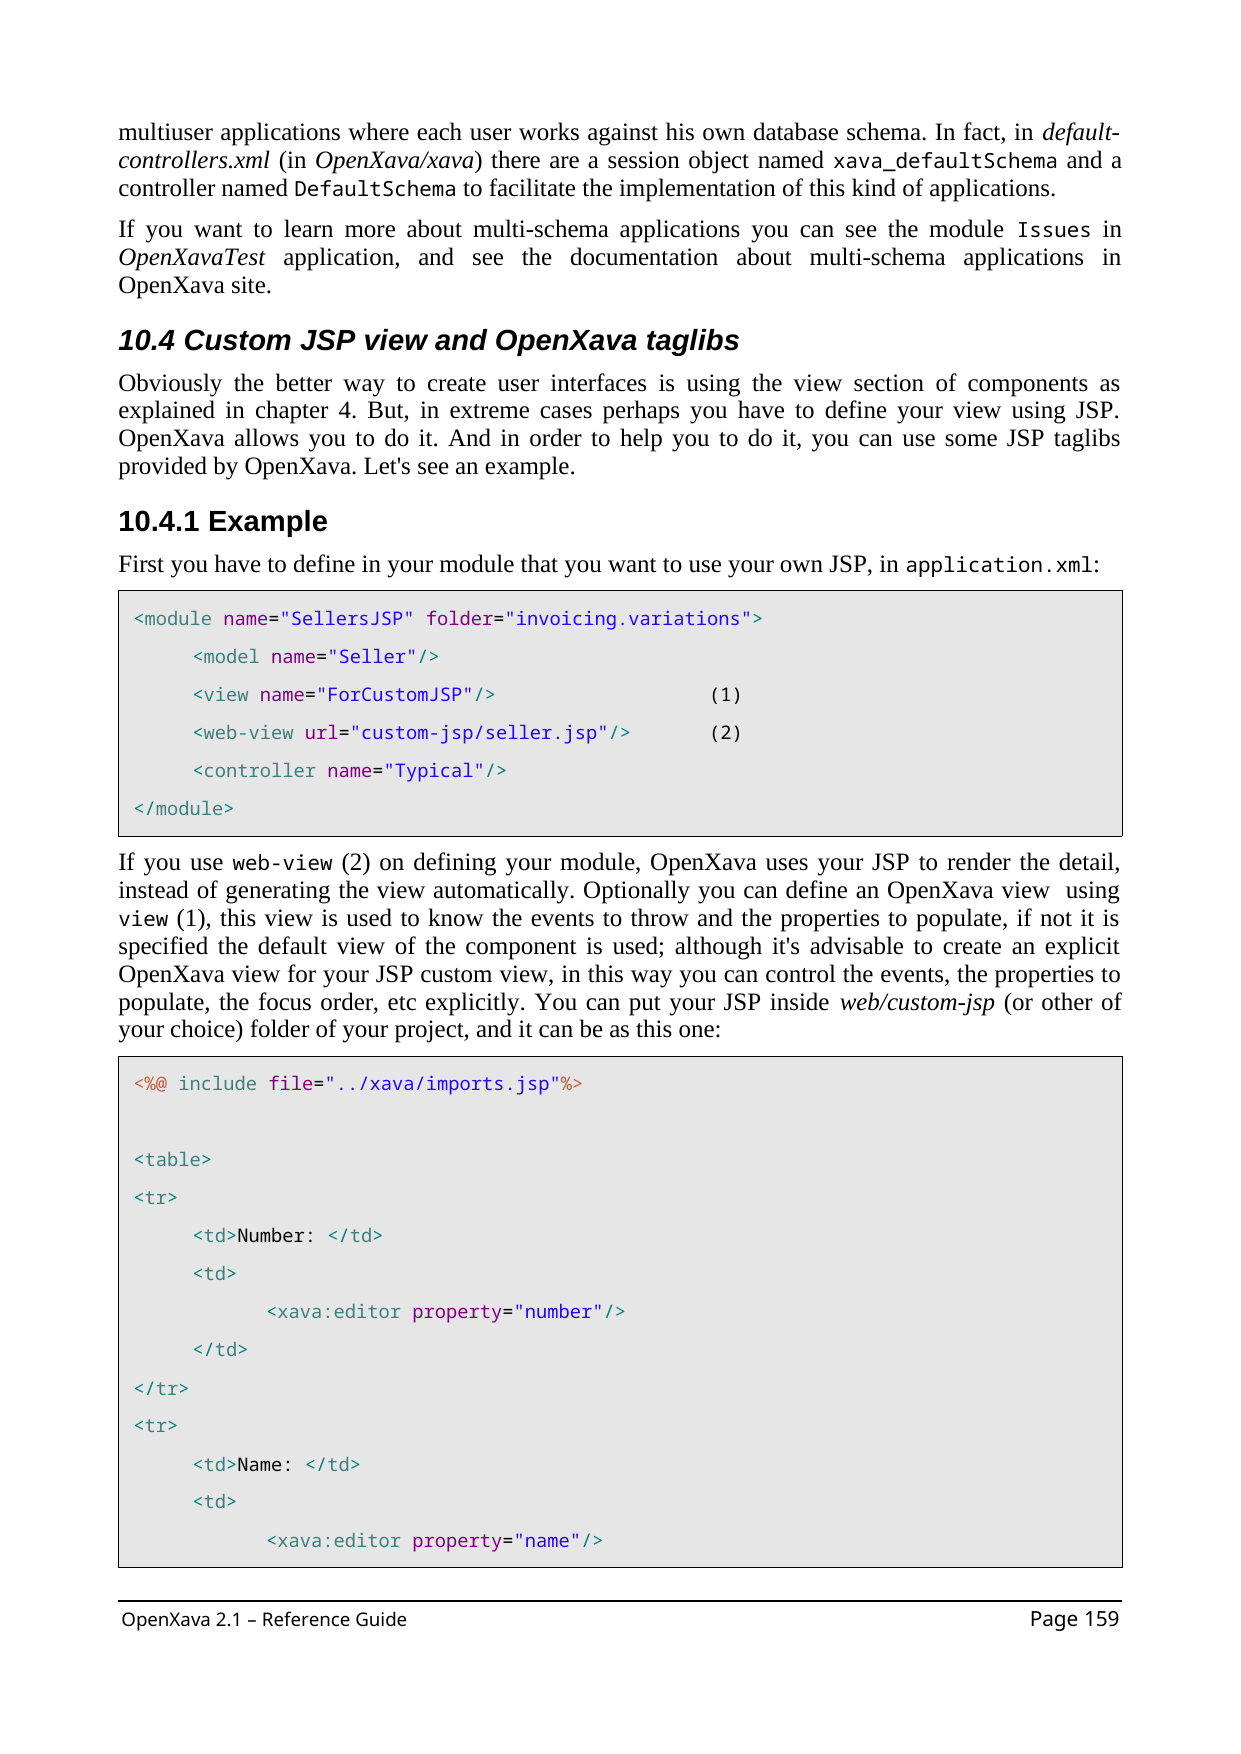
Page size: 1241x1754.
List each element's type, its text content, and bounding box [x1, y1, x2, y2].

text Obviously the better way to create user interfaces is using the view section of components as explained in chapter 4. But, in extreme cases perhaps you have to define your view using JSP. OpenXava allows you to do it. And in order to help you to do it, you can use some JSP taglibs provided by OpenXava. Let's see an example. [118, 369, 1122, 479]
text <tr> [119, 1170, 1122, 1208]
text </td> [119, 1322, 1122, 1360]
text <td> [119, 1246, 1122, 1284]
text <tr> [119, 1398, 1122, 1436]
text <model name="Seller"/> [119, 628, 1122, 666]
text <module name="SellersJSP" folder="invoicing.variations"> [119, 591, 1122, 628]
text <td>Name: </td> [119, 1436, 1122, 1474]
text If you use web-view (2) on defining your module, OpenXava uses your JSP to render the detail, instead of generating the view automatically. Optionally you can define an OpenXava view using view (1), this view is used to know the events to throw and the properties to populate, if not it is specified the default view of the component is used; although it's advisable to create an explicit OpenXava view for your JSP custom view, in this way you can control the events, the properties to populate, the focus order, etc explicitly. You can put your JSP inside web/custom-jsp (or other of your choice) folder of your project, and it can be as this one: [118, 848, 1122, 1043]
text </tr> [119, 1360, 1122, 1398]
subtitle Custom JSP view and OpenXava taglibs [118, 323, 1122, 356]
text <xava:editor property="number"/> [119, 1284, 1122, 1322]
text </module> [119, 781, 1122, 836]
text <web-view url="custom-jsp/seller.jsp"/> (2) [119, 704, 1122, 742]
text multiuser applications where each user works against his own database schema. In fact, in default-controllers.xml (in OpenXava/xava) there are a session object named xava_defaultSchema and a controller named DefaultSchema to facilitate the implementation of this kind of applications. [118, 118, 1122, 202]
text <table> [119, 1132, 1122, 1170]
subtitle Example [118, 504, 1122, 537]
text <%@ include file="../xava/imports.jsp"%> [119, 1057, 1122, 1094]
text <view name="ForCustomJSP"/> (1) [119, 666, 1122, 704]
text If you want to learn more about multi-schema applications you can see the module Issues in OpenXavaTest application, and see the documentation about multi-schema applications in OpenXava site. [118, 215, 1122, 298]
text <xava:editor property="name"/> [119, 1512, 1122, 1567]
text First you have to define in your module that you want to use your own JSP, in application.xml: [118, 550, 1122, 578]
text <td>Number: </td> [119, 1208, 1122, 1246]
text <controller name="Typical"/> [119, 742, 1122, 781]
text <td> [119, 1474, 1122, 1512]
